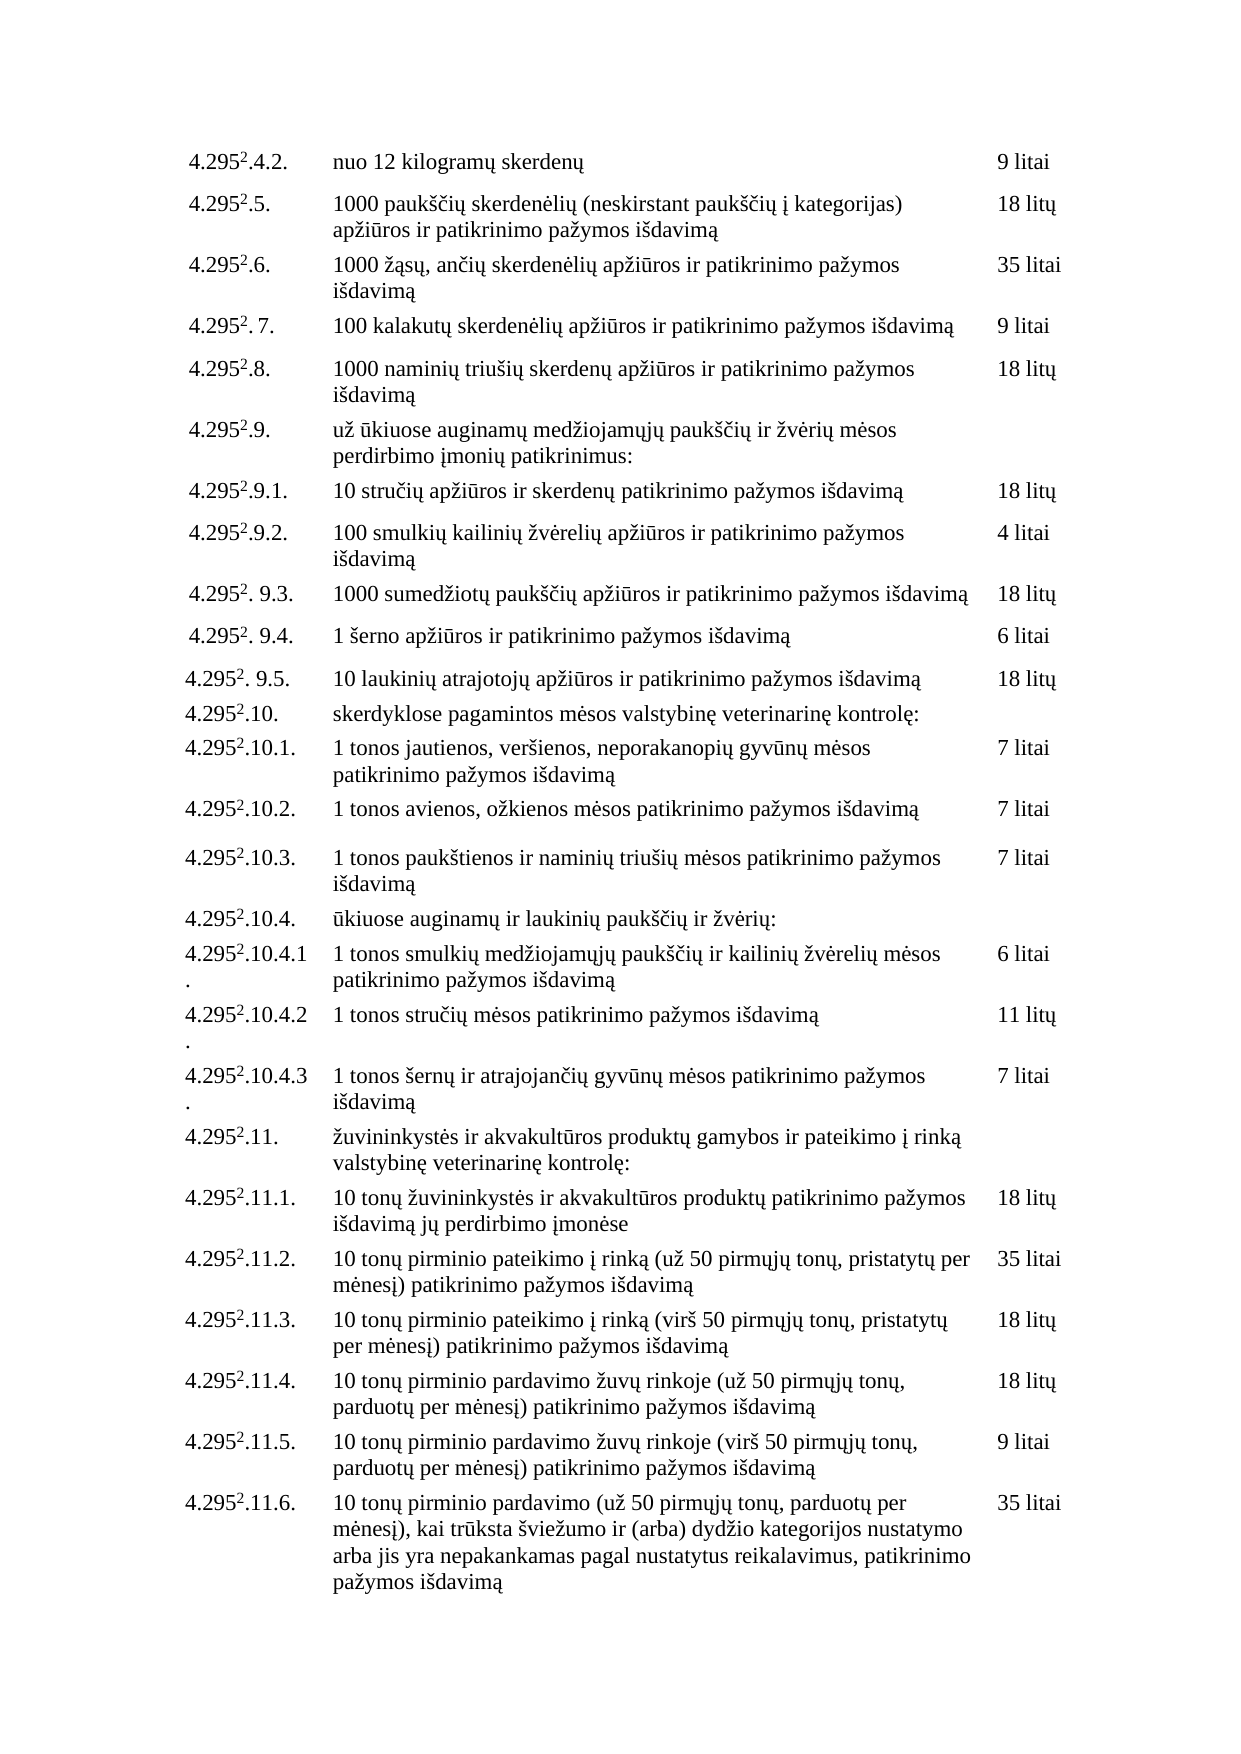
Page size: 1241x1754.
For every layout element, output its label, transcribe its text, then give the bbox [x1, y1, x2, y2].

table_cell 9 litai [986, 312, 1148, 354]
table_cell 4.2952.10.4.1. [174, 940, 321, 1001]
table_cell 18 litų [986, 1367, 1148, 1428]
table_cell už ūkiuose auginamų medžiojamųjų paukščių ir žvėrių mėsos perdirbimo įmonių patikrinimus: [321, 416, 986, 477]
table_cell 6 litai [986, 940, 1148, 1001]
table_cell 1 šerno apžiūros ir patikrinimo pažymos išdavimą [321, 623, 986, 665]
table_cell 9 litai [986, 148, 1148, 190]
table_cell ūkiuose auginamų ir laukinių paukščių ir žvėrių: [321, 905, 986, 940]
table_cell 4.2952.11.3. [174, 1306, 321, 1367]
table_cell [986, 416, 1148, 477]
table_cell 1 tonos stručių mėsos patikrinimo pažymos išdavimą [321, 1001, 986, 1062]
table_cell 10 tonų pirminio pardavimo žuvų rinkoje (virš 50 pirmųjų tonų, parduotų per mėnesį) patikrinimo pažymos išdavimą [321, 1428, 986, 1489]
table_cell 35 litai [986, 1245, 1148, 1306]
table_cell 4.2952.8. [177, 355, 321, 416]
table_cell 4.2952. 9.5. [174, 665, 321, 699]
table_cell 1 tonos šernų ir atrajojančių gyvūnų mėsos patikrinimo pažymos išdavimą [321, 1062, 986, 1123]
table_cell 10 tonų pirminio pardavimo (už 50 pirmųjų tonų, parduotų per mėnesį), kai trūksta šviežumo ir (arba) dydžio kategorijos nustatymo arba jis yra nepakankamas pagal nustatytus reikalavimus, patikrinimo pažymos išdavimą [321, 1489, 986, 1603]
table_cell 10 tonų pirminio pateikimo į rinką (už 50 pirmųjų tonų, pristatytų per mėnesį) patikrinimo pažymos išdavimą [321, 1245, 986, 1306]
table_cell 7 litai [986, 1062, 1148, 1123]
table_cell 4.2952.11.1. [174, 1184, 321, 1245]
table_cell 4.2952.10.3. [174, 844, 321, 905]
table_cell 4.2952.11.5. [174, 1428, 321, 1489]
table_cell skerdyklose pagamintos mėsos valstybinę veterinarinę kontrolę: [321, 700, 986, 734]
table_cell 4.2952.10.4. [174, 905, 321, 940]
table_cell 4.2952.9.2. [177, 519, 321, 580]
table_cell 35 litai [986, 1489, 1148, 1603]
table_cell [986, 700, 1148, 734]
table_cell 7 litai [986, 795, 1148, 844]
table_cell 18 litų [986, 355, 1148, 416]
table_cell 6 litai [986, 623, 1148, 665]
table_cell 4.2952. 9.4. [177, 623, 321, 665]
table_cell 4.2952.9. [177, 416, 321, 477]
table_cell 18 litų [986, 580, 1148, 622]
table_cell 100 smulkių kailinių žvėrelių apžiūros ir patikrinimo pažymos išdavimą [321, 519, 986, 580]
table_cell 10 tonų pirminio pardavimo žuvų rinkoje (už 50 pirmųjų tonų, parduotų per mėnesį) patikrinimo pažymos išdavimą [321, 1367, 986, 1428]
table_cell 10 tonų žuvininkystės ir akvakultūros produktų patikrinimo pažymos išdavimą jų perdirbimo įmonėse [321, 1184, 986, 1245]
table_cell žuvininkystės ir akvakultūros produktų gamybos ir pateikimo į rinką valstybinę veterinarinę kontrolę: [321, 1123, 986, 1184]
table_cell [986, 905, 1148, 940]
table_cell 4.2952.11. [174, 1123, 321, 1184]
table_cell 4.2952.11.2. [174, 1245, 321, 1306]
table_cell 18 litų [986, 477, 1148, 519]
table_cell 4.2952.10.4.3. [174, 1062, 321, 1123]
table_cell 1 tonos paukštienos ir naminių triušių mėsos patikrinimo pažymos išdavimą [321, 844, 986, 905]
table_cell 4.2952.10.1. [174, 734, 321, 795]
table_cell 10 laukinių atrajotojų apžiūros ir patikrinimo pažymos išdavimą [321, 665, 986, 699]
table_cell nuo 12 kilogramų skerdenų [321, 148, 986, 190]
table_cell 1000 sumedžiotų paukščių apžiūros ir patikrinimo pažymos išdavimą [321, 580, 986, 622]
table_cell 4.2952. 7. [177, 312, 321, 354]
table_cell 100 kalakutų skerdenėlių apžiūros ir patikrinimo pažymos išdavimą [321, 312, 986, 354]
table_cell 18 litų [986, 190, 1148, 251]
table_cell 4.2952.10.2. [174, 795, 321, 844]
table_cell 9 litai [986, 1428, 1148, 1489]
table_cell 4.2952.10. [174, 700, 321, 734]
table_cell 1000 naminių triušių skerdenų apžiūros ir patikrinimo pažymos išdavimą [321, 355, 986, 416]
table_cell 4.2952.5. [177, 190, 321, 251]
table_cell [986, 1123, 1148, 1184]
table_cell 4.2952.11.4. [174, 1367, 321, 1428]
table_cell 18 litų [986, 665, 1148, 699]
table_cell 10 stručių apžiūros ir skerdenų patikrinimo pažymos išdavimą [321, 477, 986, 519]
table_cell 35 litai [986, 251, 1148, 312]
table_cell 10 tonų pirminio pateikimo į rinką (virš 50 pirmųjų tonų, pristatytų per mėnesį) patikrinimo pažymos išdavimą [321, 1306, 986, 1367]
table_cell 4.2952. 9.3. [177, 580, 321, 622]
table_cell 1000 paukščių skerdenėlių (neskirstant paukščių į kategorijas) apžiūros ir patikrinimo pažymos išdavimą [321, 190, 986, 251]
table_cell 4 litai [986, 519, 1148, 580]
table_cell 4.2952.10.4.2. [174, 1001, 321, 1062]
table_cell 7 litai [986, 734, 1148, 795]
table_cell 1 tonos smulkių medžiojamųjų paukščių ir kailinių žvėrelių mėsos patikrinimo pažymos išdavimą [321, 940, 986, 1001]
table_cell 4.2952.11.6. [174, 1489, 321, 1603]
table_cell 1 tonos jautienos, veršienos, neporakanopių gyvūnų mėsos patikrinimo pažymos išdavimą [321, 734, 986, 795]
table_cell 1 tonos avienos, ožkienos mėsos patikrinimo pažymos išdavimą [321, 795, 986, 844]
table_cell 18 litų [986, 1184, 1148, 1245]
table_cell 18 litų [986, 1306, 1148, 1367]
table_cell 1000 žąsų, ančių skerdenėlių apžiūros ir patikrinimo pažymos išdavimą [321, 251, 986, 312]
table_cell 7 litai [986, 844, 1148, 905]
table_cell 4.2952.4.2. [177, 148, 321, 190]
table_cell 4.2952.9.1. [177, 477, 321, 519]
table_cell 11 litų [986, 1001, 1148, 1062]
table_cell 4.2952.6. [177, 251, 321, 312]
